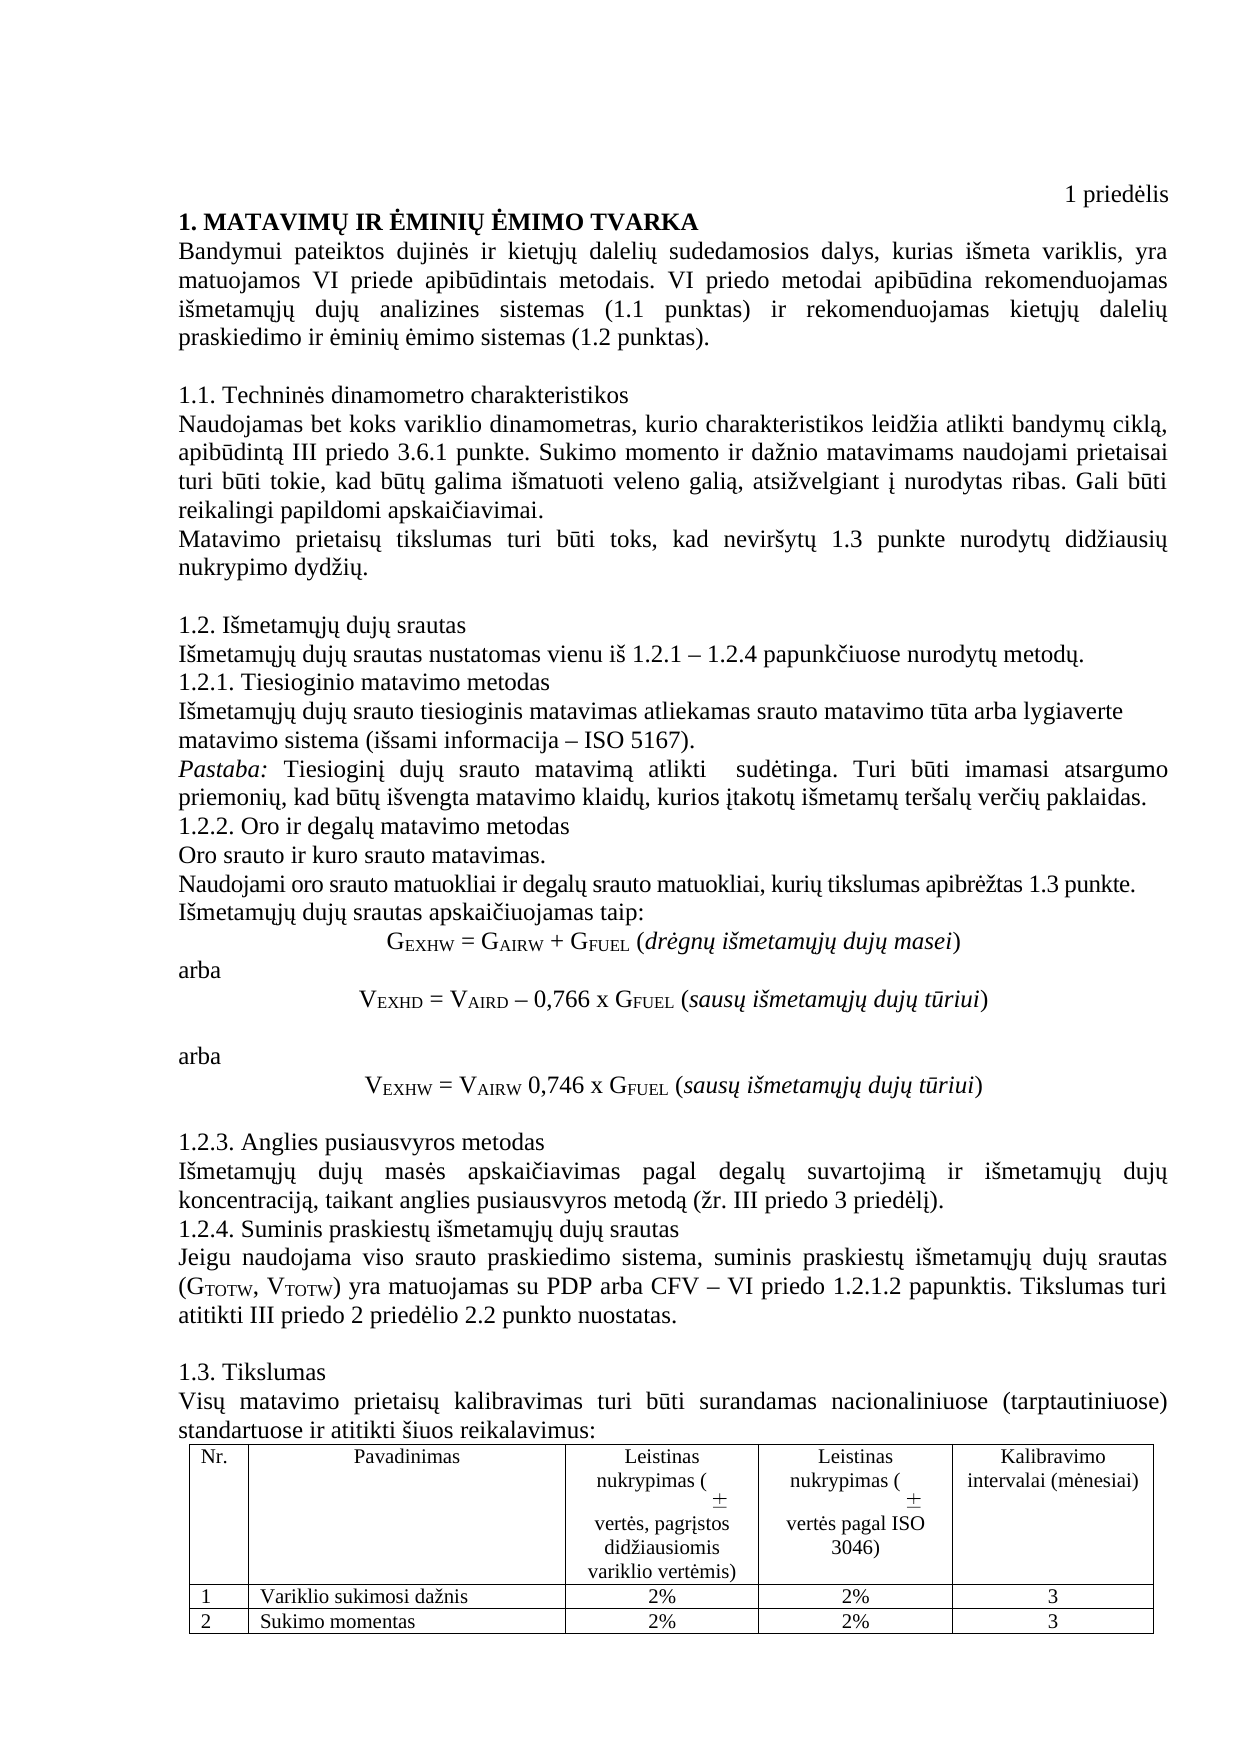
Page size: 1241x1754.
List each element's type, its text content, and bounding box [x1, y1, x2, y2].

table_cell 2% [566, 1585, 758, 1608]
table_header Pavadinimas [249, 1445, 565, 1583]
text 1 priedėlis [178, 179, 1169, 207]
table_header Nr. [190, 1445, 248, 1583]
text Bandymui pateiktos dujinės ir kietųjų dalelių sudedamosios dalys, kurias išmeta variklis, yra matuojamos VI priede apibūdintais metodais. VI priedo metodai apibūdina rekomenduojamas išmetamųjų dujų analizines sistemas (1.1 punktas) ir rekomenduojamas kietųjų dalelių praskiedimo ir ėminių ėmimo sistemas (1.2 punktas). [178, 236, 1169, 351]
table_cell 2 [190, 1609, 248, 1633]
table_header Leistinas nukrypimas (vertės, pagrįstos didžiausiomis variklio vertėmis) [566, 1445, 758, 1583]
text 1.2. Išmetamųjų dujų srautas [178, 610, 1169, 639]
text Naudojami oro srauto matuokliai ir degalų srauto matuokliai, kurių tikslumas apibrėžtas 1.3 punkte. [178, 869, 1169, 897]
table_header Leistinas nukrypimas (vertės pagal ISO 3046) [759, 1445, 952, 1583]
text 1.2.3. Anglies pusiausvyros metodas [178, 1127, 1169, 1156]
text Išmetamųjų dujų srauto tiesioginis matavimas atliekamas srauto matavimo tūta arba lygiaverte matavimo sistema (išsami informacija – ISO 5167). [178, 696, 1169, 754]
table_cell 1 [190, 1585, 248, 1608]
table_cell 3 [953, 1609, 1153, 1633]
text Jeigu naudojama viso srauto praskiedimo sistema, suminis praskiestų išmetamųjų dujų srautas (GTOTW, VTOTW) yra matuojamas su PDP arba CFV – VI priedo 1.2.1.2 papunktis. Tikslumas turi atitikti III priedo 2 priedėlio 2.2 punkto nuostatas. [178, 1242, 1169, 1329]
text Išmetamųjų dujų srautas apskaičiuojamas taip: [178, 897, 1169, 926]
text Oro srauto ir kuro srauto matavimas. [178, 840, 1169, 869]
text 1. MATAVIMŲ IR ĖMINIŲ ĖMIMO TVARKA [178, 207, 1169, 236]
text VEXHW = VAIRW 0,746 x GFUEL (sausų išmetamųjų dujų tūriui) [178, 1070, 1169, 1099]
table_cell Sukimo momentas [249, 1609, 565, 1633]
table_cell 2% [759, 1609, 952, 1633]
text 1.2.4. Suminis praskiestų išmetamųjų dujų srautas [178, 1214, 1169, 1242]
text 1.2.1. Tiesioginio matavimo metodas [178, 667, 1169, 696]
text Pastaba: Tiesioginį dujų srauto matavimą atlikti sudėtinga. Turi būti imamasi atsargumo priemonių, kad būtų išvengta matavimo klaidų, kurios įtakotų išmetamų teršalų verčių paklaidas. [178, 754, 1169, 811]
text Matavimo prietaisų tikslumas turi būti toks, kad neviršytų 1.3 punkte nurodytų didžiausių nukrypimo dydžių. [178, 524, 1169, 581]
table_cell Variklio sukimosi dažnis [249, 1585, 565, 1608]
text Išmetamųjų dujų srautas nustatomas vienu iš 1.2.1 – 1.2.4 papunkčiuose nurodytų metodų. [178, 639, 1169, 667]
text Naudojamas bet koks variklio dinamometras, kurio charakteristikos leidžia atlikti bandymų ciklą, apibūdintą III priedo 3.6.1 punkte. Sukimo momento ir dažnio matavimams naudojami prietaisai turi būti tokie, kad būtų galima išmatuoti veleno galią, atsižvelgiant į nurodytas ribas. Gali būti reikalingi papildomi apskaičiavimai. [178, 409, 1169, 524]
text Išmetamųjų dujų masės apskaičiavimas pagal degalų suvartojimą ir išmetamųjų dujų koncentraciją, taikant anglies pusiausvyros metodą (žr. III priedo 3 priedėlį). [178, 1156, 1169, 1214]
table_cell 2% [759, 1585, 952, 1608]
table_cell 2% [566, 1609, 758, 1633]
text 1.1. Techninės dinamometro charakteristikos [178, 380, 1169, 409]
text Visų matavimo prietaisų kalibravimas turi būti surandamas nacionaliniuose (tarptautiniuose) standartuose ir atitikti šiuos reikalavimus: [178, 1386, 1169, 1444]
text arba [178, 1041, 1169, 1070]
text GEXHW = GAIRW + GFUEL (drėgnų išmetamųjų dujų masei) [178, 926, 1169, 955]
table_cell 3 [953, 1585, 1153, 1608]
text arba [178, 955, 1169, 984]
text VEXHD = VAIRD – 0,766 x GFUEL (sausų išmetamųjų dujų tūriui) [178, 984, 1169, 1012]
text 1.3. Tikslumas [178, 1357, 1169, 1386]
table_header Kalibravimo intervalai (mėnesiai) [953, 1445, 1153, 1583]
text 1.2.2. Oro ir degalų matavimo metodas [178, 811, 1169, 840]
